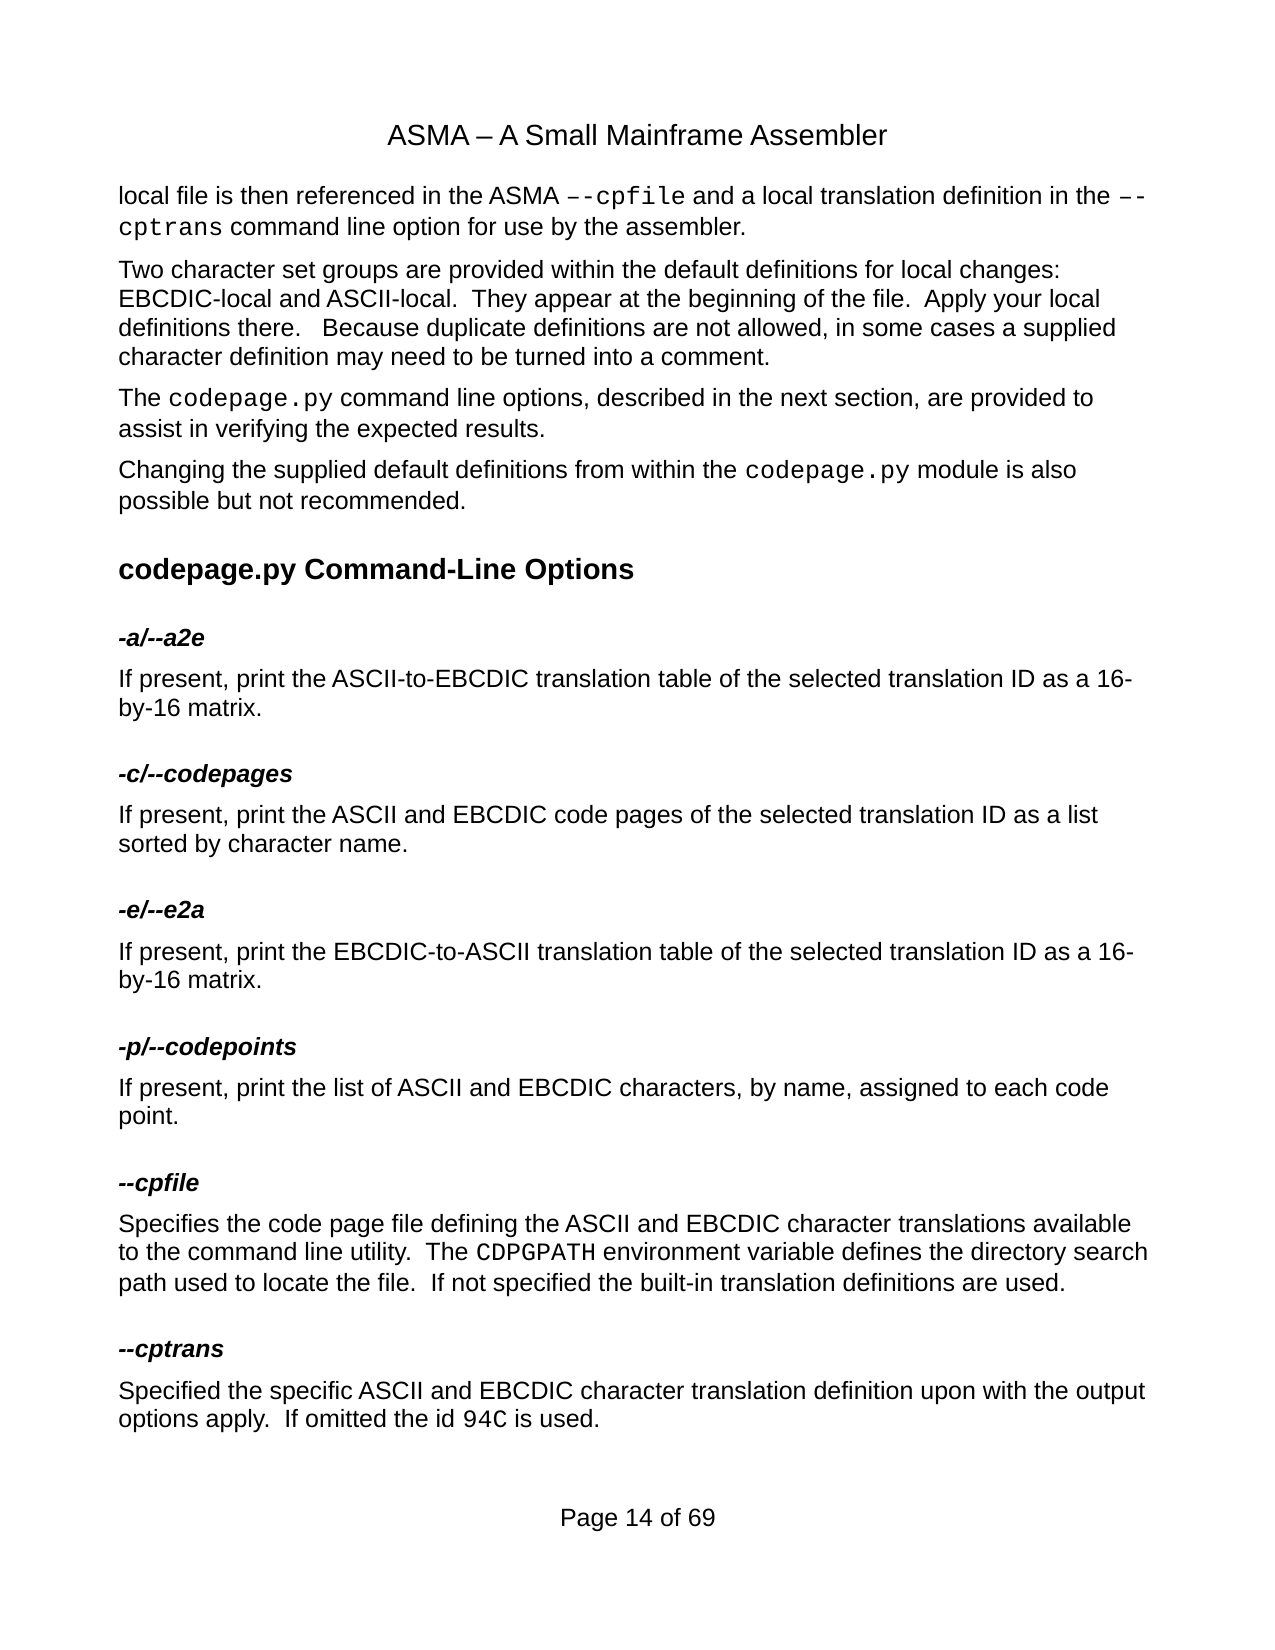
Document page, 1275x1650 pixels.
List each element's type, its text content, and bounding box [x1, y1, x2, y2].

subtitle -c/--codepages [118, 759, 1157, 788]
subtitle -e/--e2a [118, 896, 1157, 924]
text If present, print the ASCII and EBCDIC code pages of the selected translation ID as a list sorted by character name. [118, 801, 1157, 858]
text Specifies the code page file defining the ASCII and EBCDIC character translations available to the command line utility. The CDPGPATH environment variable defines the directory search path used to locate the file. If not specified the built-in translation definitions are used. [118, 1209, 1157, 1297]
text Changing the supplied default definitions from within the codepage.py module is also possible but not recommended. [118, 455, 1157, 515]
subtitle --cptrans [118, 1334, 1157, 1363]
text If present, print the EBCDIC-to-ASCII translation table of the selected translation ID as a 16-by-16 matrix. [118, 937, 1157, 994]
text local file is then referenced in the ASMA –-cpfile and a local translation definition in the –-cptrans command line option for use by the assembler. [118, 181, 1157, 243]
subtitle -a/--a2e [118, 623, 1157, 652]
text The codepage.py command line options, described in the next section, are provided to assist in verifying the expected results. [118, 383, 1157, 443]
text Two character set groups are provided within the default definitions for local changes: EBCDIC-local and ASCII-local. They appear at the beginning of the file. Apply your local definitions there. Because duplicate definitions are not allowed, in some cases a supplied character definition may need to be turned into a comment. [118, 256, 1157, 371]
text If present, print the list of ASCII and EBCDIC characters, by name, assigned to each code point. [118, 1073, 1157, 1130]
text If present, print the ASCII-to-EBCDIC translation table of the selected translation ID as a 16-by-16 matrix. [118, 664, 1157, 722]
subtitle -p/--codepoints [118, 1032, 1157, 1060]
subtitle codepage.py Command-Line Options [118, 552, 1157, 586]
subtitle --cpfile [118, 1168, 1157, 1196]
text Specified the specific ASCII and EBCDIC character translation definition upon with the output options apply. If omitted the id 94C is used. [118, 1376, 1157, 1435]
